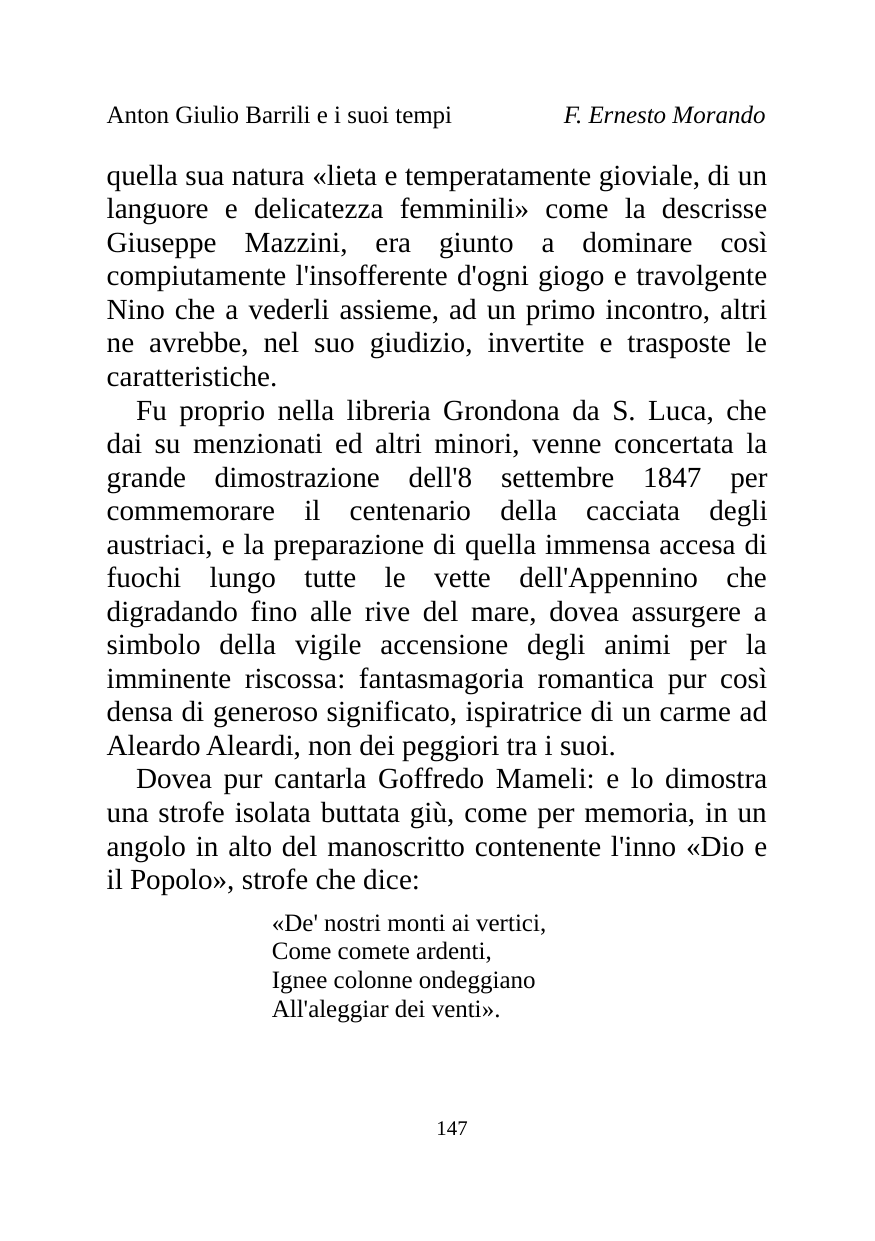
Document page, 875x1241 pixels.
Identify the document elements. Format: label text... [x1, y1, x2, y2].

text «De' nostri monti ai vertici, Come comete ardenti, Ignee colonne ondeggiano All'aleggiar dei venti». [272, 908, 768, 1023]
text Fu proprio nella libreria Grondona da S. Luca, che dai su menzionati ed altri minori, venne concertata la grande dimostrazione dell'8 settembre 1847 per commemorare il centenario della cacciata degli austriaci, e la preparazione di quella immensa accesa di fuochi lungo tutte le vette dell'Appennino che digradando fino alle rive del mare, dovea assurgere a simbolo della vigile accensione degli animi per la imminente riscossa: fantasmagoria romantica pur così densa di generoso significato, ispiratrice di un carme ad Aleardo Aleardi, non dei peggiori tra i suoi. [106, 393, 768, 762]
text Dovea pur cantarla Goffredo Mameli: e lo dimostra una strofe isolata buttata giù, come per memoria, in un angolo in alto del manoscritto contenente l'inno «Dio e il Popolo», strofe che dice: [106, 762, 768, 896]
text quella sua natura «lieta e temperatamente gioviale, di un languore e delicatezza femminili» come la descrisse Giuseppe Mazzini, era giunto a dominare così compiutamente l'insofferente d'ogni giogo e travolgente Nino che a vederli assieme, ad un primo incontro, altri ne avrebbe, nel suo giudizio, invertite e trasposte le caratteristiche. [106, 158, 768, 393]
